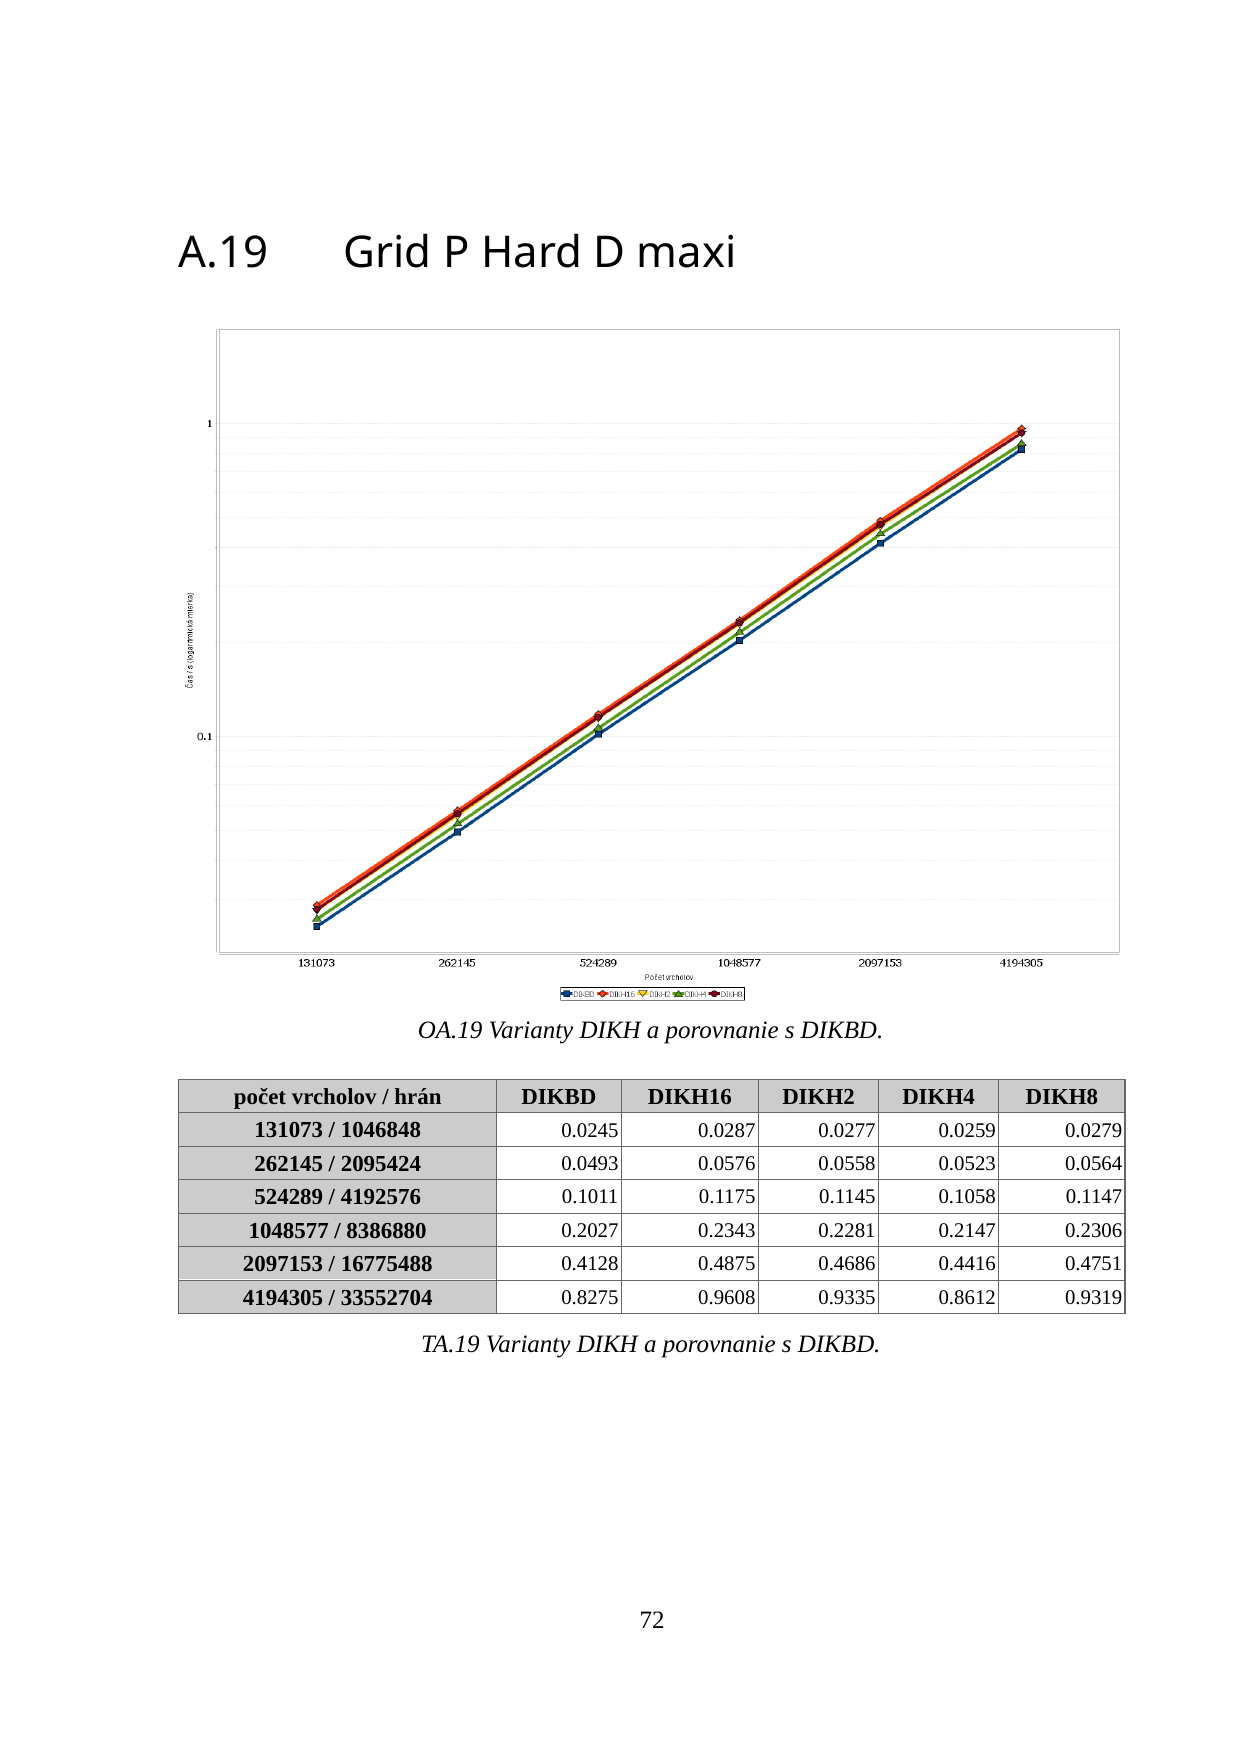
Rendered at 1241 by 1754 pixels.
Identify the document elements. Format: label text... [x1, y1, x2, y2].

table_cell 0.8612 [879, 1281, 998, 1313]
table_cell 0.0558 [759, 1147, 878, 1179]
table_cell 0.0245 [497, 1113, 621, 1146]
table_cell 262145 / 2095424 [179, 1147, 496, 1179]
table_cell 0.2147 [879, 1214, 998, 1246]
table_cell 0.0287 [622, 1113, 758, 1146]
table_header počet vrcholov / hrán [179, 1080, 496, 1112]
text OA.19 Varianty DIKH a porovnanie s DIKBD. [178, 1001, 1125, 1044]
table_cell 0.1058 [879, 1180, 998, 1213]
table_cell 0.4751 [999, 1247, 1124, 1279]
table_cell 0.0277 [759, 1113, 878, 1146]
table_cell 0.9335 [759, 1281, 878, 1313]
table_cell 0.2343 [622, 1214, 758, 1246]
table_header DIKH4 [879, 1080, 998, 1112]
table_header DIKH8 [999, 1080, 1124, 1112]
table_cell 4194305 / 33552704 [179, 1281, 496, 1313]
table_cell 0.2281 [759, 1214, 878, 1246]
table_cell 0.4686 [759, 1247, 878, 1279]
table_cell 0.1175 [622, 1180, 758, 1213]
table_header DIKH2 [759, 1080, 878, 1112]
table_cell 0.0564 [999, 1147, 1124, 1179]
table_cell 0.9608 [622, 1281, 758, 1313]
table_cell 2097153 / 16775488 [179, 1247, 496, 1279]
table_cell 1048577 / 8386880 [179, 1214, 496, 1246]
table_cell 0.8275 [497, 1281, 621, 1313]
table_cell 0.1145 [759, 1180, 878, 1213]
table_cell 0.0279 [999, 1113, 1124, 1146]
subtitle Grid P Hard D maxi [178, 221, 1125, 280]
table_cell 0.4128 [497, 1247, 621, 1279]
table_cell 0.0259 [879, 1113, 998, 1146]
table_cell 0.9319 [999, 1281, 1124, 1313]
table_cell 0.0493 [497, 1147, 621, 1179]
table_cell 0.0523 [879, 1147, 998, 1179]
table_header DIKH16 [622, 1080, 758, 1112]
table_cell 0.4416 [879, 1247, 998, 1279]
table_cell 524289 / 4192576 [179, 1180, 496, 1213]
text TA.19 Varianty DIKH a porovnanie s DIKBD. [178, 1329, 1125, 1358]
table_cell 0.2027 [497, 1214, 621, 1246]
table_cell 131073 / 1046848 [179, 1113, 496, 1146]
table_header DIKBD [497, 1080, 621, 1112]
table_cell 0.2306 [999, 1214, 1124, 1246]
table_cell 0.1147 [999, 1180, 1124, 1213]
text [178, 295, 1125, 325]
table_cell 0.0576 [622, 1147, 758, 1179]
table_cell 0.1011 [497, 1180, 621, 1213]
picture [178, 325, 1125, 1001]
table_cell 0.4875 [622, 1247, 758, 1279]
